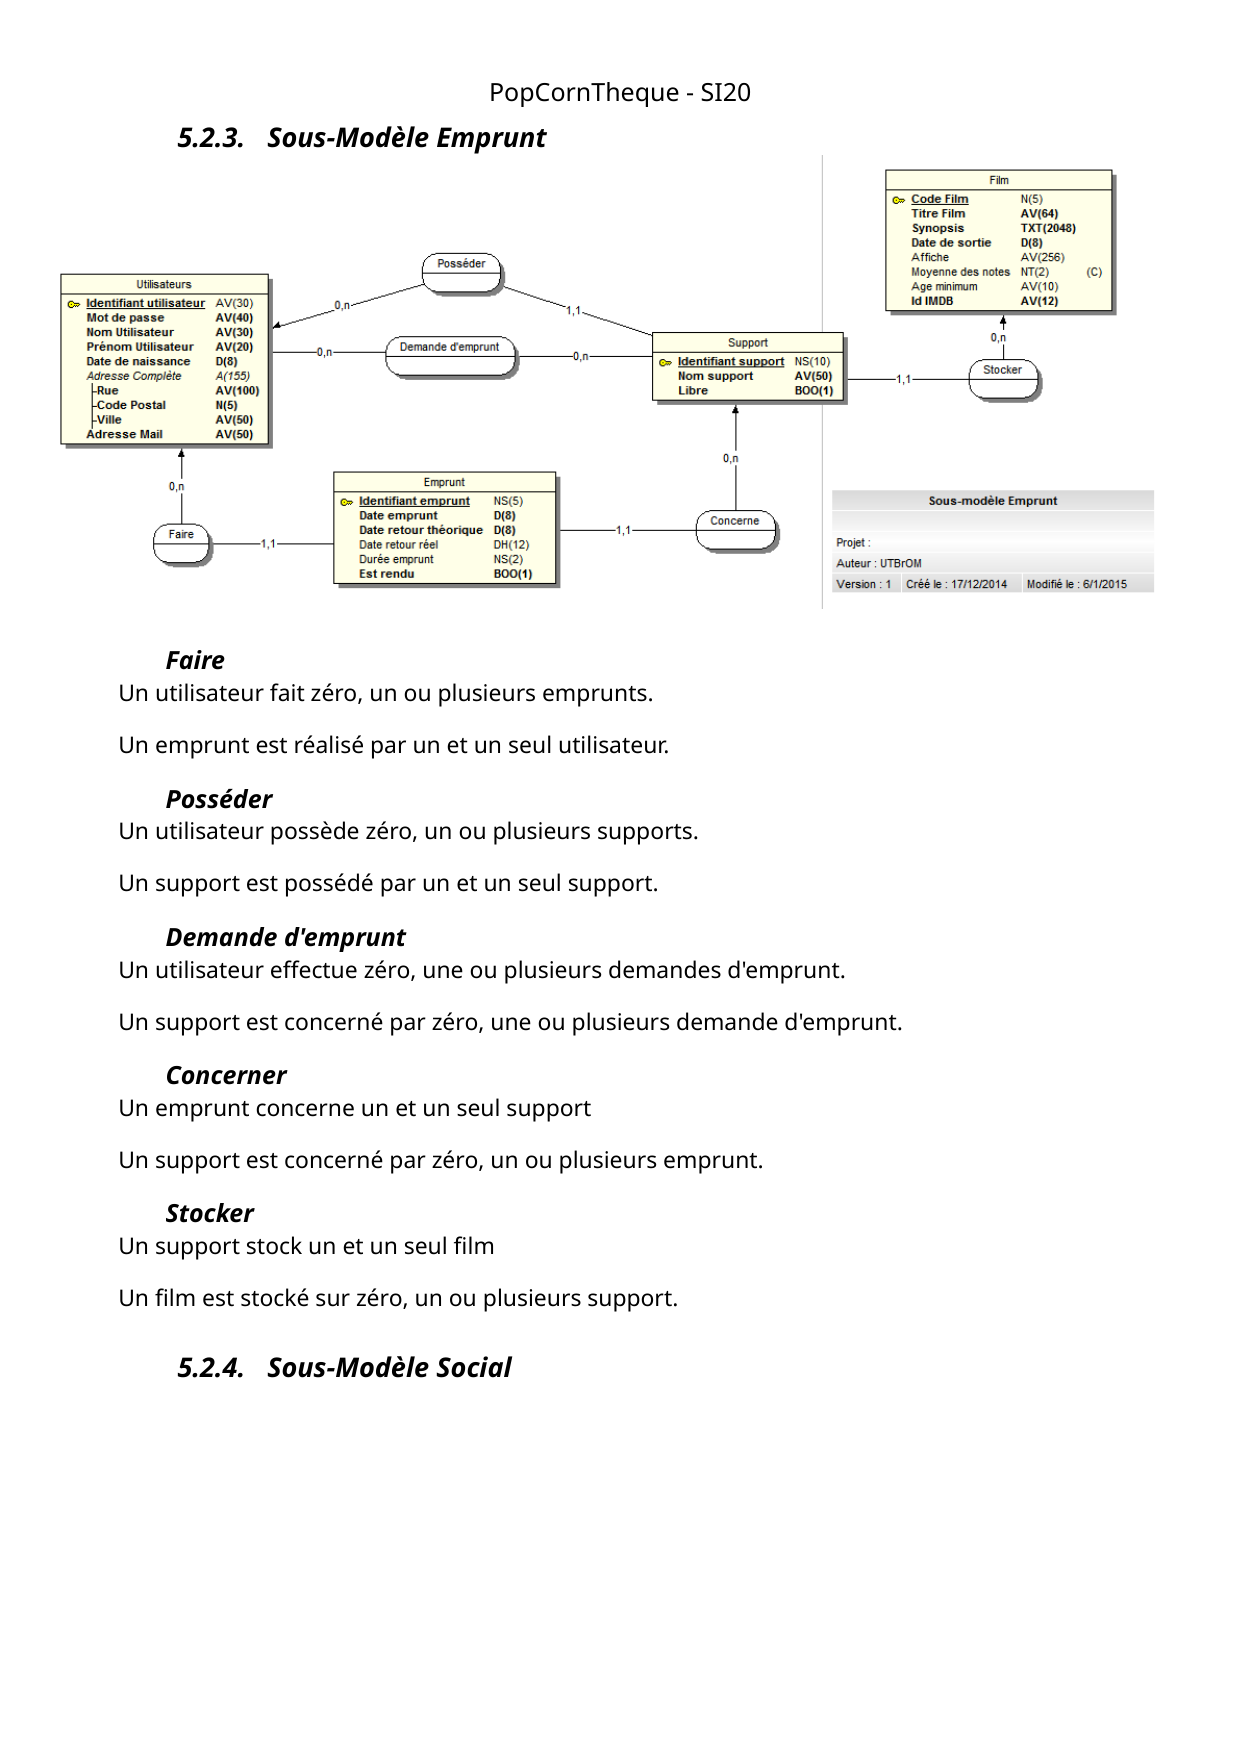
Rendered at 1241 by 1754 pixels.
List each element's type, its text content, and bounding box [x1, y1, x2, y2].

text Un emprunt est réalisé par un et un seul utilisateur. [118, 729, 1122, 760]
text Concerner [118, 1058, 1122, 1092]
text Un film est stocké sur zéro, un ou plusieurs support. [118, 1282, 1122, 1313]
text Un utilisateur effectue zéro, une ou plusieurs demandes d'emprunt. [118, 953, 1122, 985]
text Un support est concerné par zéro, une ou plusieurs demande d'emprunt. [118, 1006, 1122, 1037]
picture [49, 155, 1176, 609]
text Un utilisateur fait zéro, un ou plusieurs emprunts. [118, 677, 1122, 708]
text Un support est possédé par un et un seul support. [118, 867, 1122, 899]
text Posséder [118, 781, 1122, 815]
text Stocker [118, 1196, 1122, 1230]
text Demande d'emprunt [118, 919, 1122, 953]
text Faire [118, 643, 1122, 677]
subtitle Sous-Modèle Social [177, 1349, 1122, 1386]
text Un emprunt concerne un et un seul support [118, 1092, 1122, 1123]
text Un utilisateur possède zéro, un ou plusieurs supports. [118, 815, 1122, 847]
subtitle Sous-Modèle Emprunt [177, 118, 1122, 155]
text Un support est concerné par zéro, un ou plusieurs emprunt. [118, 1144, 1122, 1175]
text Un support stock un et un seul film [118, 1230, 1122, 1261]
